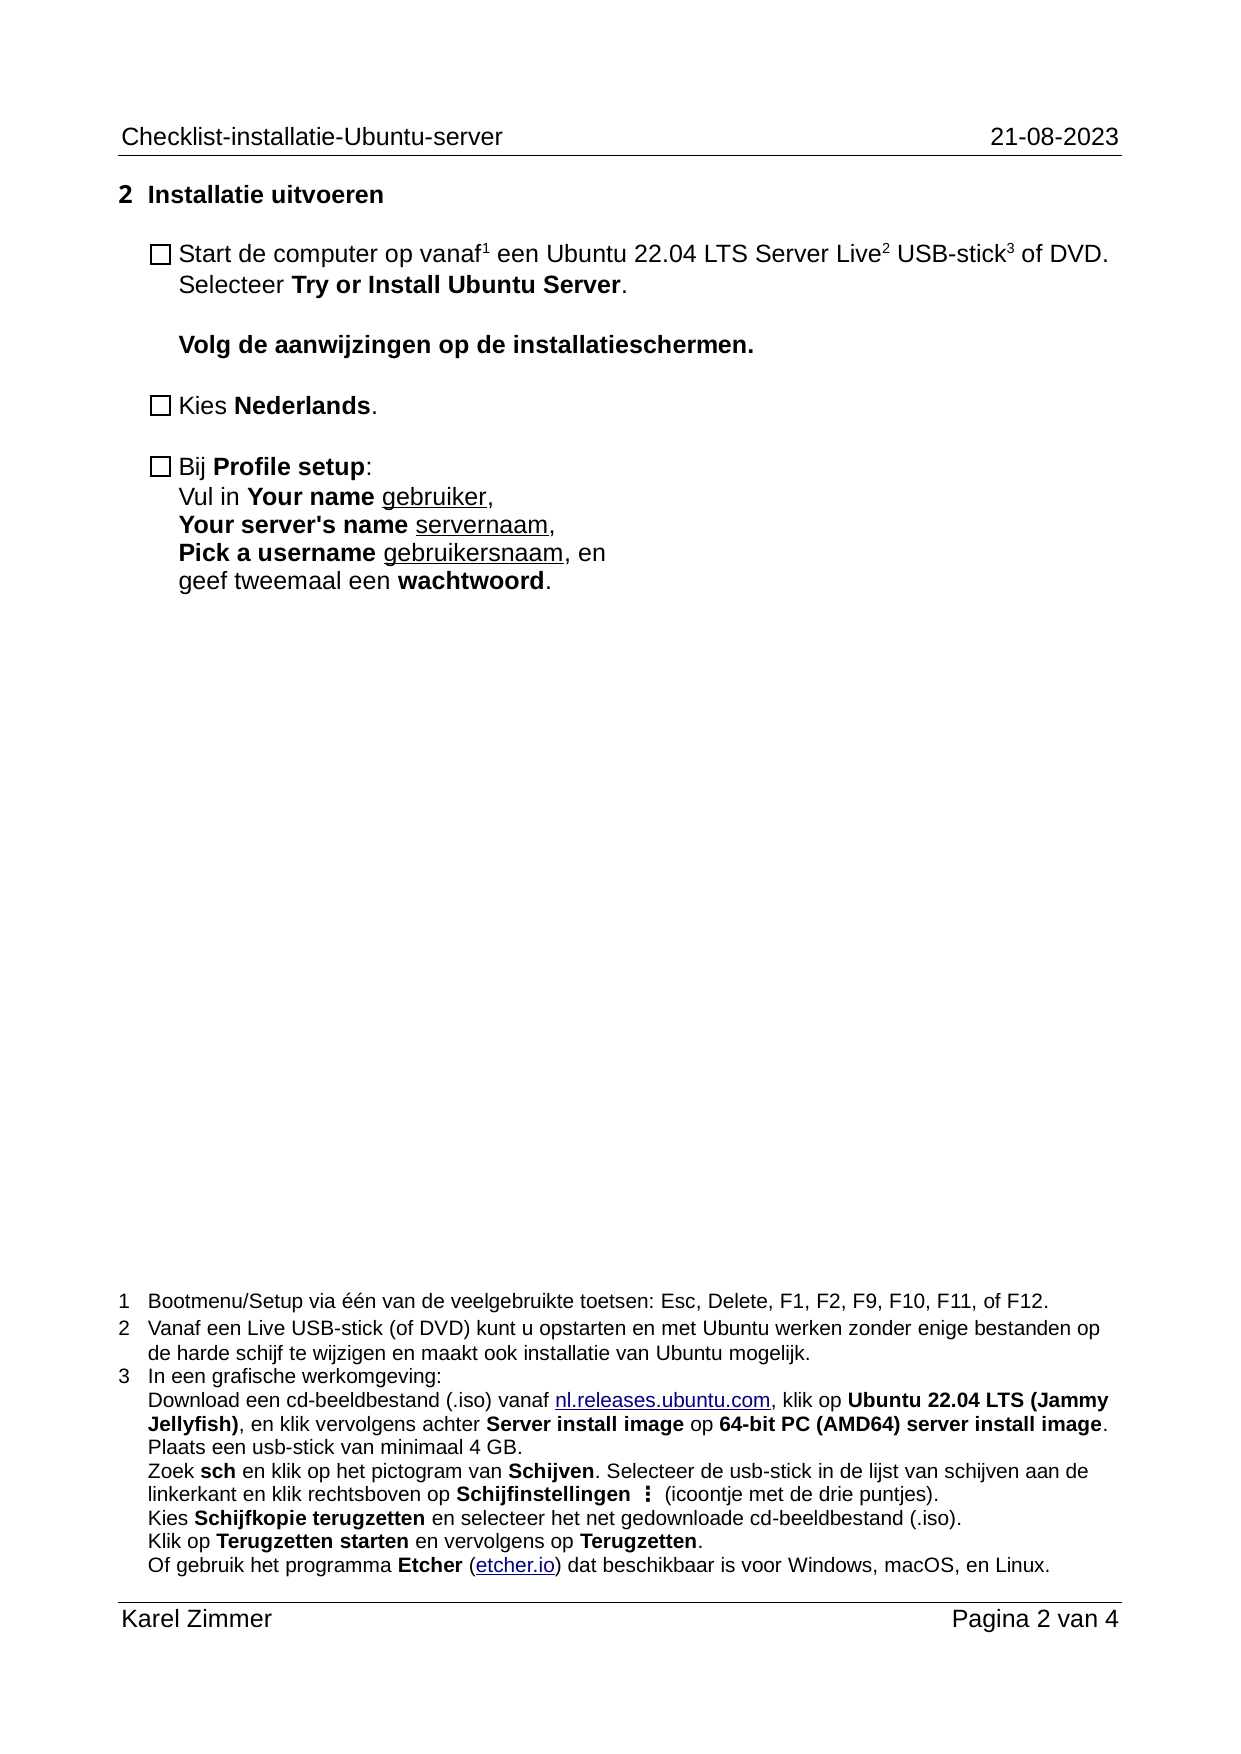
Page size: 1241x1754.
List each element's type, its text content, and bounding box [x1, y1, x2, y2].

table_header [118, 239, 142, 269]
table_cell Volg de aanwijzingen op de installatieschermen. [177, 330, 1122, 360]
table_cell [142, 300, 177, 330]
table_cell [142, 269, 177, 300]
table_cell [118, 300, 142, 330]
table_cell Kies Nederlands. [177, 391, 1122, 421]
table_cell [142, 360, 177, 391]
table_header Start de computer op vanaf een Ubuntu 22.04 LTS Server Live USB-stick of DVD. [177, 239, 1122, 269]
table_cell [118, 360, 142, 391]
table_cell [177, 421, 1122, 451]
table_cell [118, 330, 142, 360]
table_cell [142, 421, 177, 451]
table_cell Vul in Your name gebruiker, Your server's name servernaam, Pick a username gebruikersnaam, en geef tweemaal een wachtwoord. [177, 482, 1122, 596]
table_cell [142, 451, 177, 482]
table_cell [177, 300, 1122, 330]
table_cell [177, 360, 1122, 391]
table_cell [118, 421, 142, 451]
table_cell [142, 391, 177, 421]
table_header [142, 239, 177, 269]
table_cell Selecteer Try or Install Ubuntu Server. [177, 269, 1122, 300]
table_cell [118, 269, 142, 300]
table_cell [142, 482, 177, 596]
table_cell [118, 482, 142, 596]
list Installatie uitvoeren [118, 177, 1122, 211]
table_cell [142, 330, 177, 360]
table_cell Bij Profile setup: [177, 451, 1122, 482]
table_cell [118, 391, 142, 421]
table_cell [118, 451, 142, 482]
